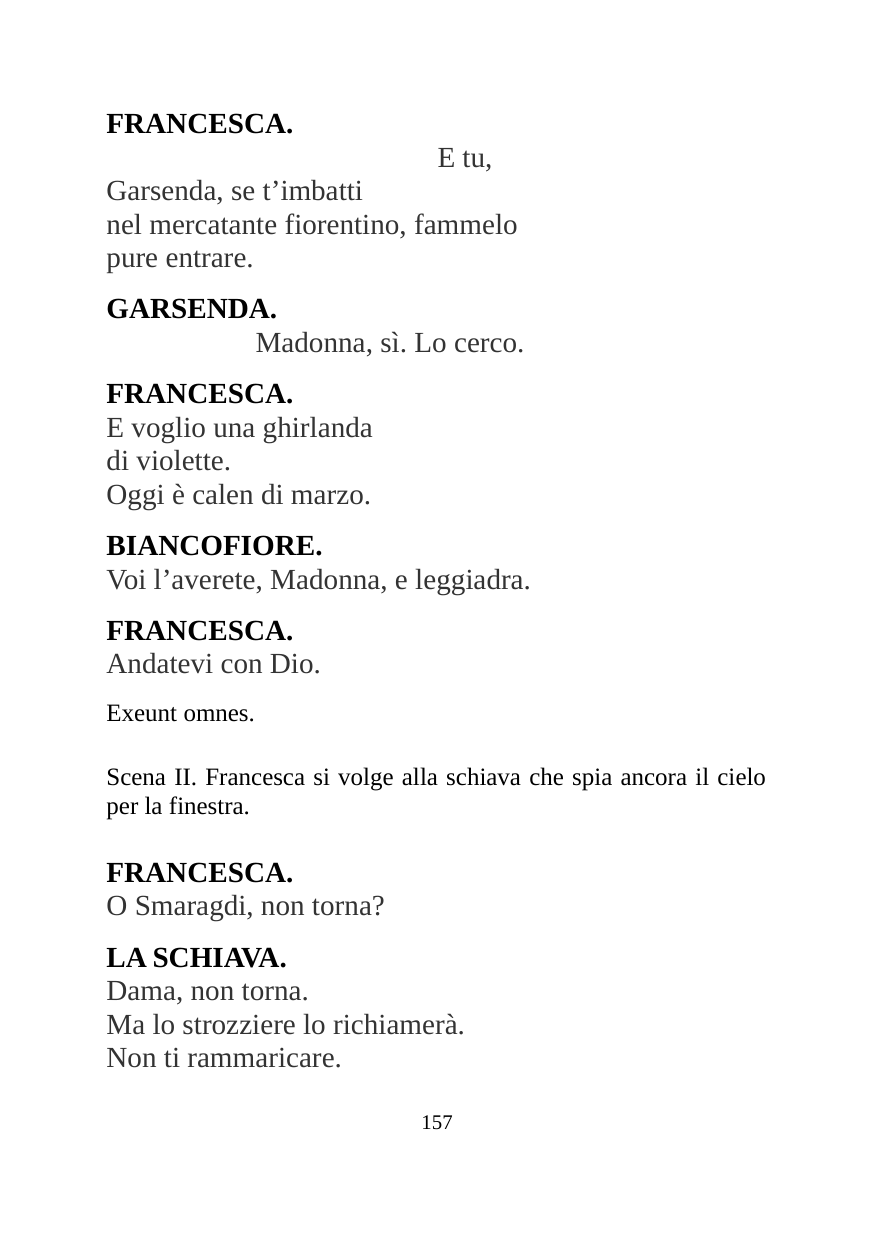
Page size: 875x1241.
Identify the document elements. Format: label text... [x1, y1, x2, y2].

text Voi l’averete, Madonna, e leggiadra. [106, 562, 767, 595]
text Andatevi con Dio. [106, 647, 767, 680]
text FRANCESCA. [106, 106, 767, 140]
text Dama, non torna. Ma lo strozziere lo richiamerà. Non ti rammaricare. [106, 973, 767, 1074]
text O Smaragdi, non torna? [106, 888, 767, 922]
text BIANCOFIORE. [106, 528, 767, 562]
text Madonna, sì. Lo cerco. [255, 325, 767, 359]
text E tu, [437, 140, 767, 173]
text FRANCESCA. [106, 613, 767, 647]
text E voglio una ghirlanda di violette. Oggi è calen di marzo. [106, 410, 767, 511]
text Exeunt omnes. [106, 698, 767, 727]
text Garsenda, se t’imbatti nel mercatante fiorentino, fammelo pure entrare. [106, 173, 767, 274]
text FRANCESCA. [106, 376, 767, 410]
text GARSENDA. [106, 292, 767, 325]
text LA SCHIAVA. [106, 940, 767, 973]
text Scena II. Francesca si volge alla schiava che spia ancora il cielo per la finestra. [106, 762, 767, 819]
text FRANCESCA. [106, 855, 767, 888]
